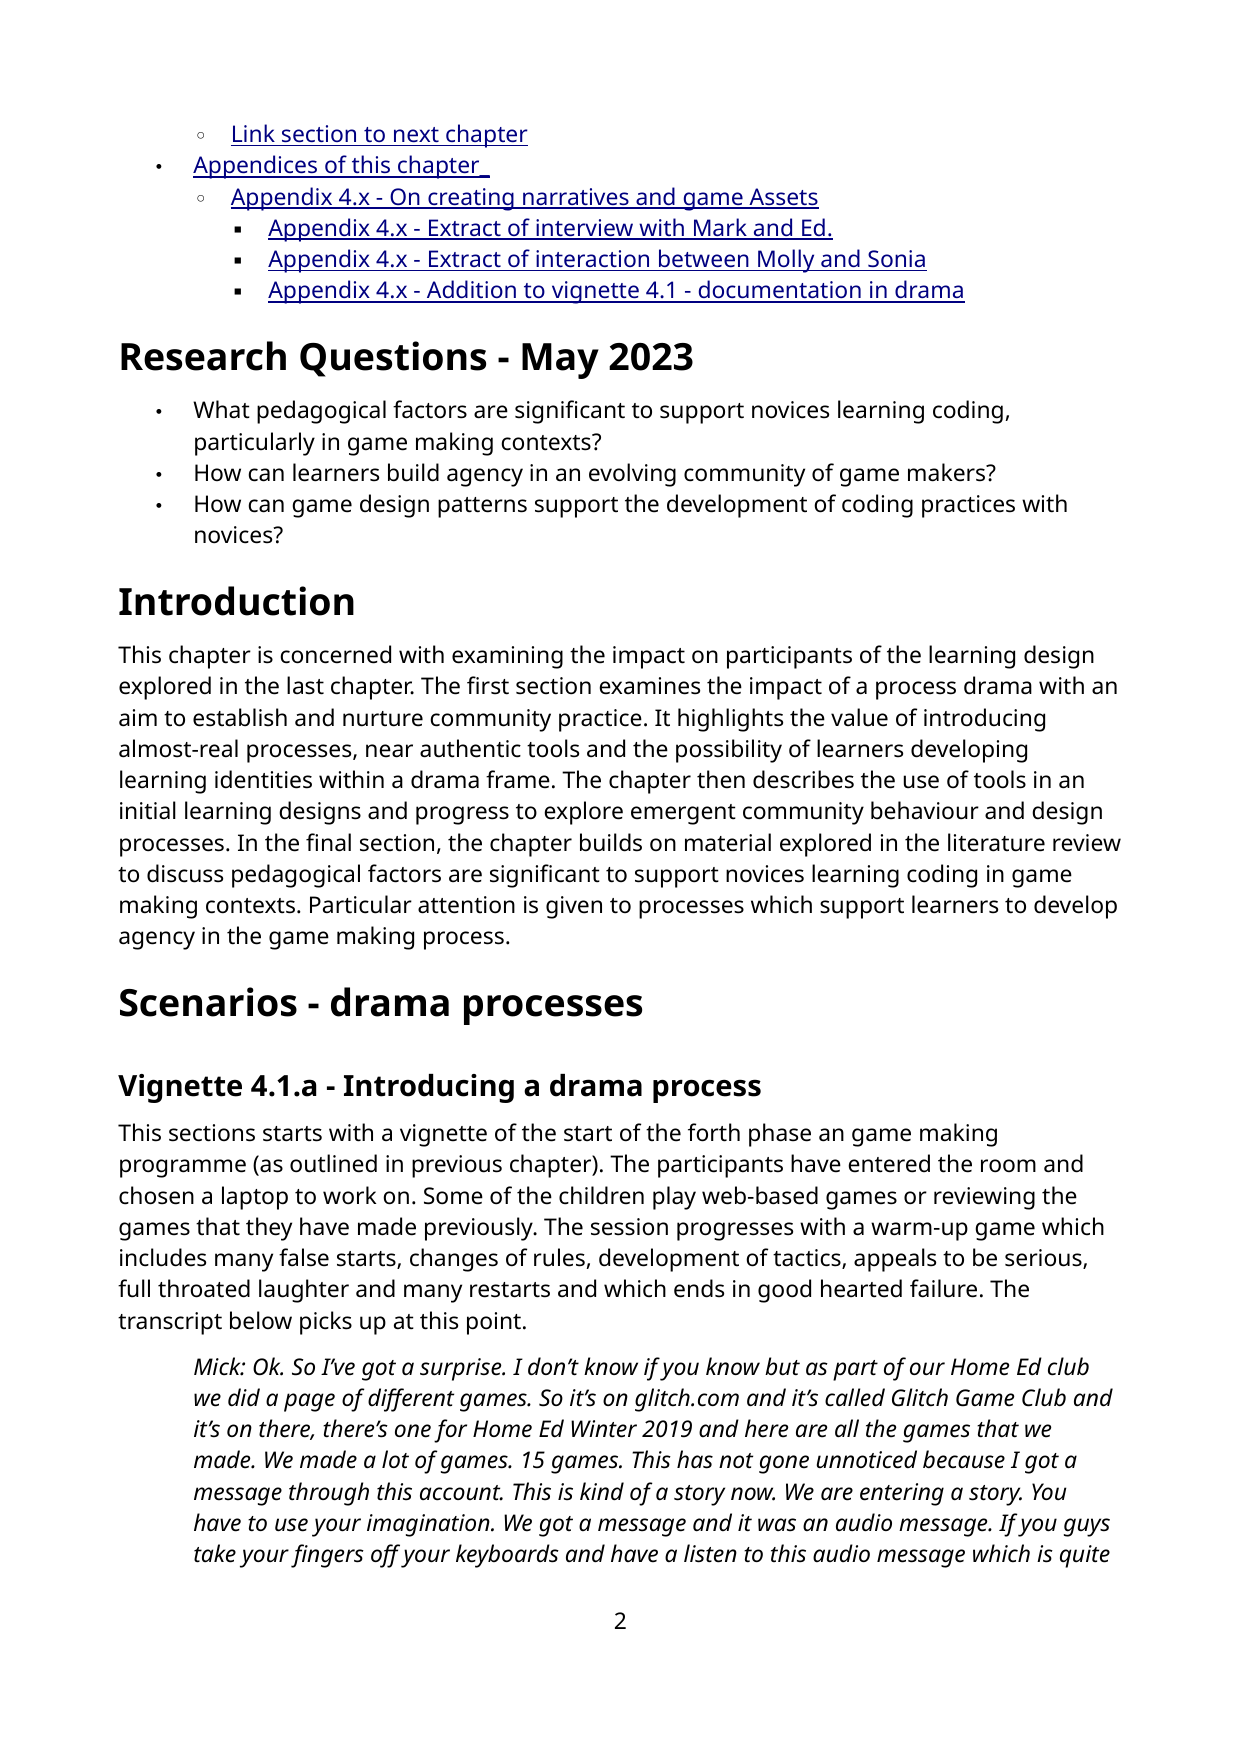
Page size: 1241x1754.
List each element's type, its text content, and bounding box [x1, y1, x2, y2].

list What pedagogical factors are significant to support novices learning coding, particularly in game making contexts? [156, 394, 1122, 457]
list Appendices of this chapter_ [156, 149, 1122, 181]
subtitle Introduction [118, 575, 1122, 626]
subtitle Research Questions - May 2023 [118, 331, 1122, 382]
list Appendix 4.x - Extract of interaction between Molly and Sonia [231, 243, 1122, 274]
text Mick: Ok. So I’ve got a surprise. I don’t know if you know but as part of our Home Ed club we did a page of different games. So it’s on glitch.com and it’s called Glitch Game Club and it’s on there, there’s one for Home Ed Winter 2019 and here are all the games that we made. We made a lot of games. 15 games. This has not gone unnoticed because I got a message through this account. This is kind of a story now. We are entering a story. You have to use your imagination. We got a message and it was an audio message. If you guys take your fingers off your keyboards and have a listen to this audio message which is quite [193, 1351, 1122, 1569]
list Appendix 4.x - Addition to vignette 4.1 - documentation in drama [231, 274, 1122, 306]
subtitle Scenarios - drama processes [118, 976, 1122, 1027]
text This sections starts with a vignette of the start of the forth phase an game making programme (as outlined in previous chapter). The participants have entered the room and chosen a laptop to work on. Some of the children play web-based games or reviewing the games that they have made previously. The session progresses with a warm-up game which includes many false starts, changes of rules, development of tactics, appeals to be serious, full throated laughter and many restarts and which ends in good hearted failure. The transcript below picks up at this point. [118, 1117, 1122, 1336]
subtitle Vignette 4.1.a - Introducing a drama process [118, 1065, 1122, 1105]
text This chapter is concerned with examining the impact on participants of the learning design explored in the last chapter. The first section examines the impact of a process drama with an aim to establish and nurture community practice. It highlights the value of introducing almost-real processes, near authentic tools and the possibility of learners developing learning identities within a drama frame. The chapter then describes the use of tools in an initial learning designs and progress to explore emergent community behaviour and design processes. In the final section, the chapter builds on material explored in the literature review to discuss pedagogical factors are significant to support novices learning coding in game making contexts. Particular attention is given to processes which support learners to develop agency in the game making process. [118, 639, 1122, 951]
list Link section to next chapter [193, 118, 1122, 149]
list Appendix 4.x - Extract of interview with Mark and Ed. [231, 212, 1122, 243]
list Appendix 4.x - On creating narratives and game Assets [193, 181, 1122, 212]
list How can game design patterns support the development of coding practices with novices? [156, 488, 1122, 550]
list How can learners build agency in an evolving community of game makers? [156, 457, 1122, 488]
